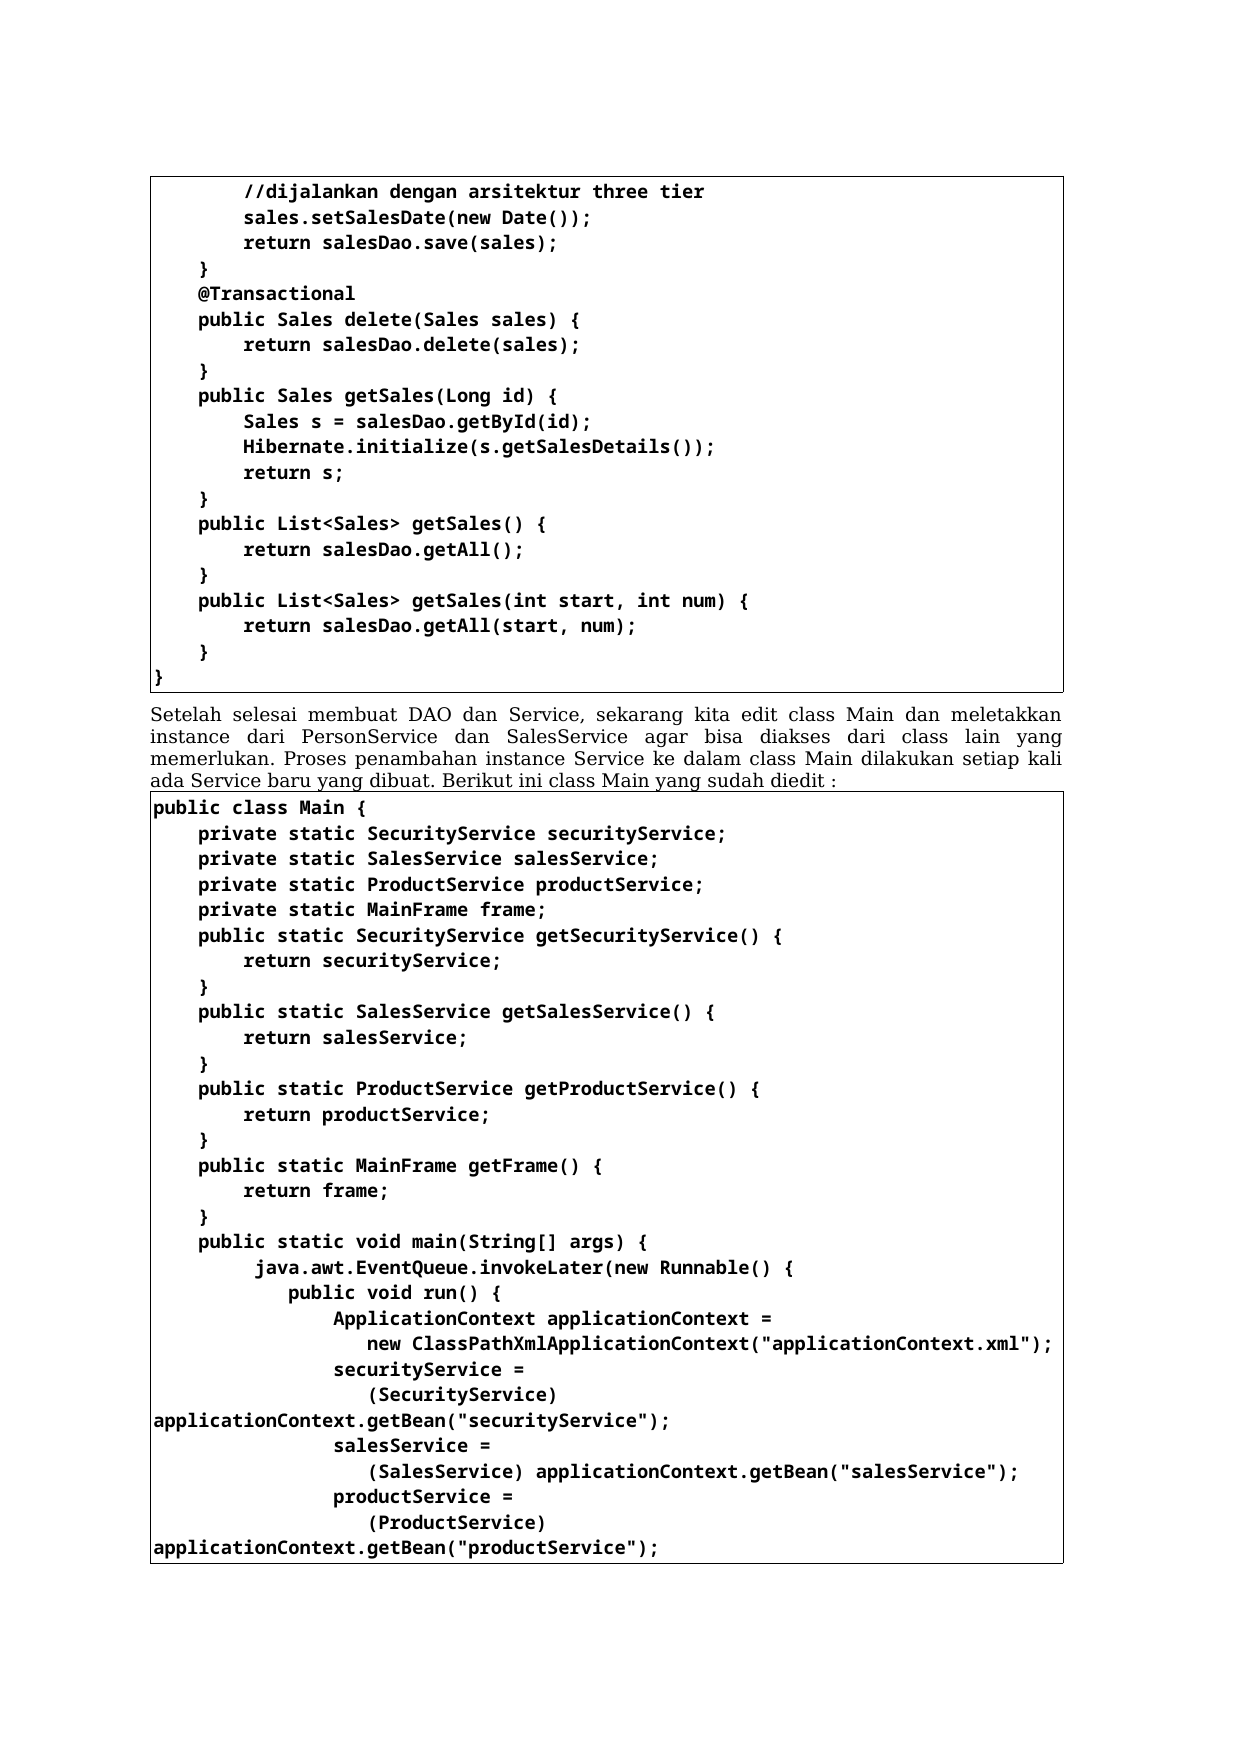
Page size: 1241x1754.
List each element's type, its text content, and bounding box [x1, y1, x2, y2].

text } [151, 482, 1063, 507]
text salesService = [151, 1429, 1063, 1455]
text return frame; [151, 1174, 1063, 1200]
text } [151, 1047, 1063, 1072]
text Setelah selesai membuat DAO dan Service, sekarang kita edit class Main dan meletakkan instance dari PersonService dan SalesService agar bisa diakses dari class lain yang memerlukan. Proses penambahan instance Service ke dalam class Main dilakukan setiap kali ada Service baru yang dibuat. Berikut ini class Main yang sudah diedit : [150, 704, 1063, 791]
text } [151, 635, 1063, 660]
text public static SalesService getSalesService() { [151, 996, 1063, 1021]
text public List<Sales> getSales() { [151, 507, 1063, 533]
text } [151, 558, 1063, 584]
text return salesDao.getAll(start, num); [151, 609, 1063, 635]
text } [151, 970, 1063, 996]
text public List<Sales> getSales(int start, int num) { [151, 584, 1063, 609]
text (ProductService) applicationContext.getBean("productService"); [151, 1506, 1063, 1563]
text private static MainFrame frame; [151, 893, 1063, 919]
text @Transactional [151, 278, 1063, 303]
text return salesDao.save(sales); [151, 227, 1063, 252]
text //dijalankan dengan arsitektur three tier [151, 177, 1063, 201]
text return salesService; [151, 1021, 1063, 1047]
text private static SalesService salesService; [151, 842, 1063, 868]
text } [151, 660, 1063, 692]
text private static ProductService productService; [151, 868, 1063, 893]
text sales.setSalesDate(new Date()); [151, 201, 1063, 227]
text Hibernate.initialize(s.getSalesDetails()); [151, 431, 1063, 456]
text } [151, 252, 1063, 278]
text return s; [151, 456, 1063, 482]
text Sales s = salesDao.getById(id); [151, 405, 1063, 431]
text new ClassPathXmlApplicationContext("applicationContext.xml"); [151, 1327, 1063, 1353]
text (SecurityService) applicationContext.getBean("securityService"); [151, 1378, 1063, 1429]
text } [151, 1123, 1063, 1149]
text public void run() { [151, 1276, 1063, 1302]
text ApplicationContext applicationContext = [151, 1302, 1063, 1327]
text productService = [151, 1481, 1063, 1506]
text return salesDao.delete(sales); [151, 329, 1063, 354]
text public Sales getSales(Long id) { [151, 380, 1063, 405]
text return securityService; [151, 944, 1063, 970]
text } [151, 1200, 1063, 1225]
text } [151, 354, 1063, 380]
text private static SecurityService securityService; [151, 817, 1063, 842]
text public static ProductService getProductService() { [151, 1072, 1063, 1098]
text return salesDao.getAll(); [151, 533, 1063, 558]
text public class Main { [151, 792, 1063, 817]
text java.awt.EventQueue.invokeLater(new Runnable() { [151, 1251, 1063, 1276]
text public Sales delete(Sales sales) { [151, 303, 1063, 329]
text public static void main(String[] args) { [151, 1225, 1063, 1251]
text public static SecurityService getSecurityService() { [151, 919, 1063, 944]
text public static MainFrame getFrame() { [151, 1149, 1063, 1174]
text securityService = [151, 1353, 1063, 1378]
text return productService; [151, 1098, 1063, 1123]
text (SalesService) applicationContext.getBean("salesService"); [151, 1455, 1063, 1481]
